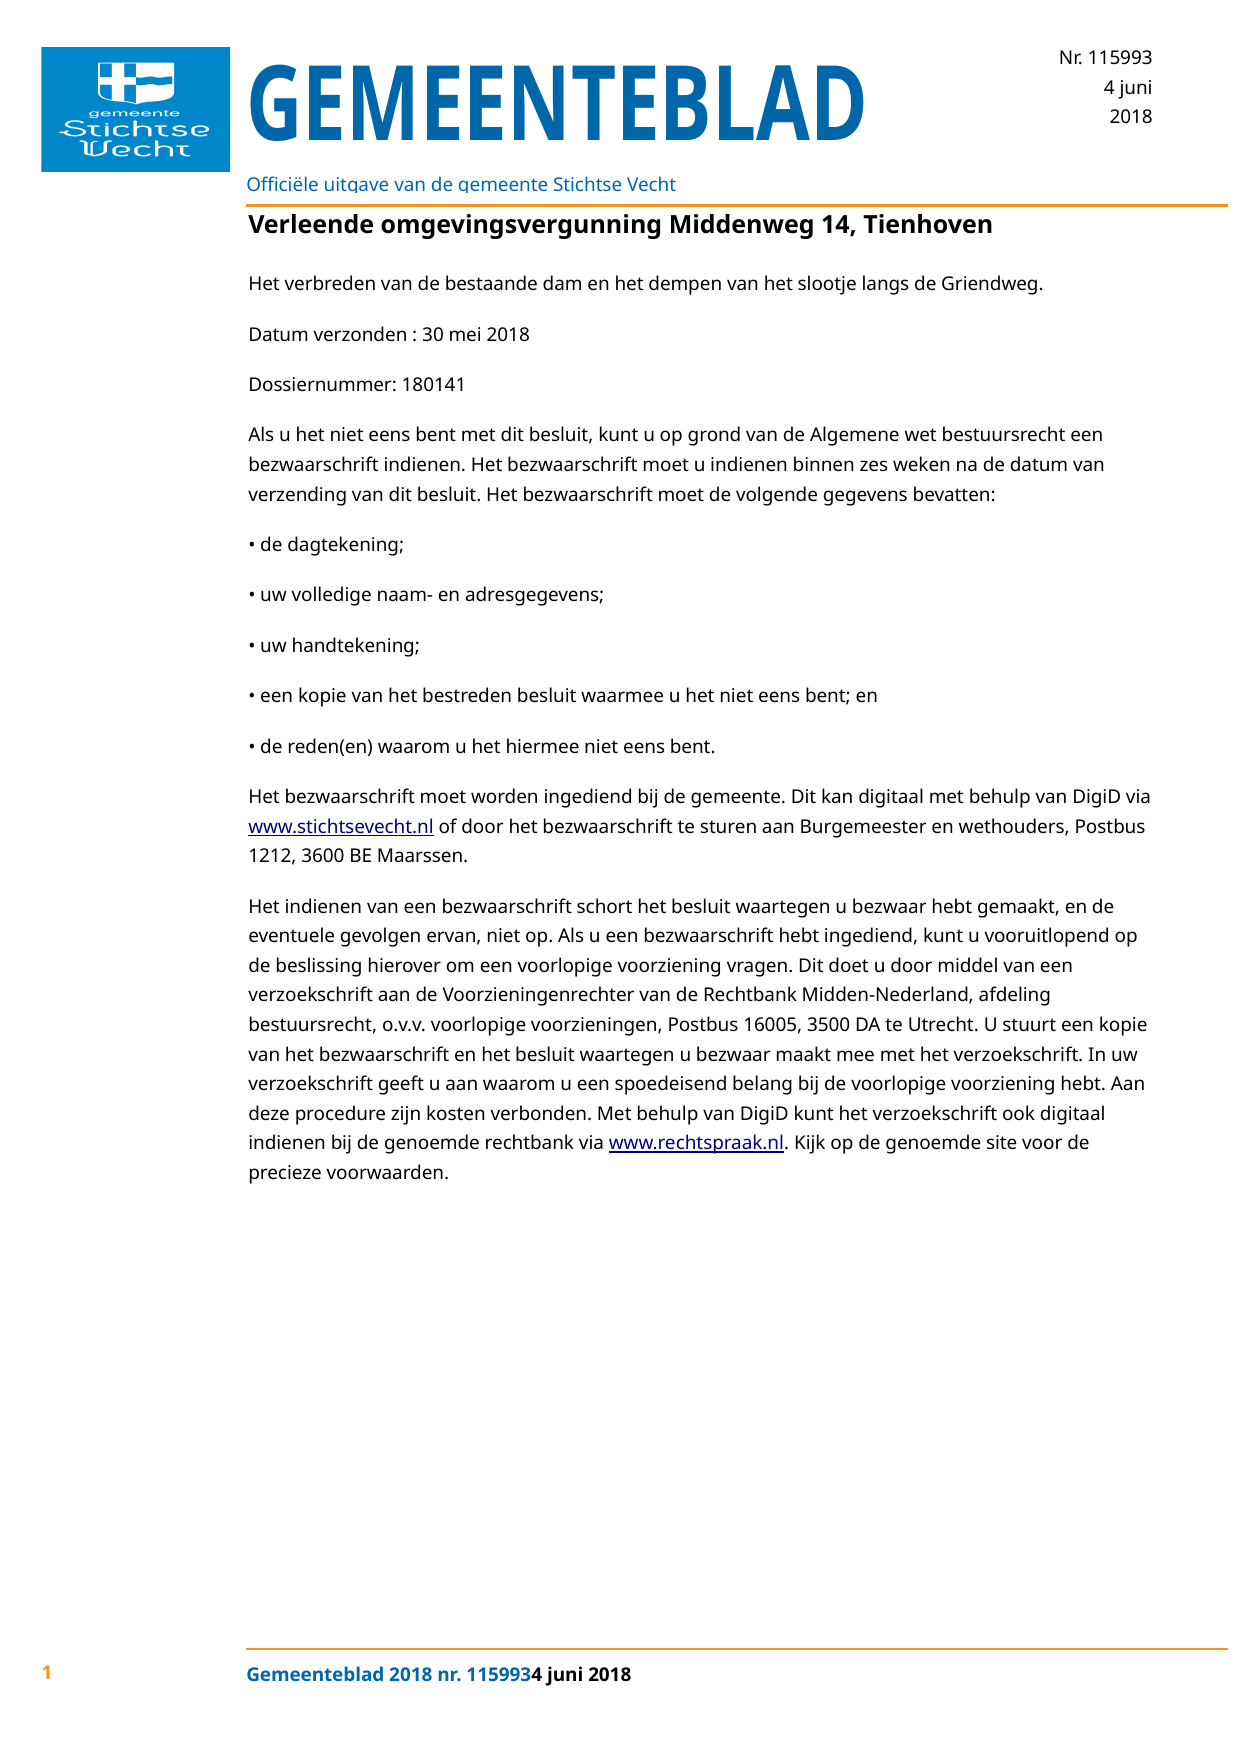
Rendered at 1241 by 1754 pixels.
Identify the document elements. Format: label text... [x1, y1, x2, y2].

text Het verbreden van de bestaande dam en het dempen van het slootje langs de Griendweg. [248, 270, 1152, 296]
picture [137, 63, 174, 103]
picture [99, 63, 135, 101]
text • de reden(en) waarom u het hiermee niet eens bent. [248, 733, 1152, 758]
text • uw volledige naam- en adresgegevens; [248, 582, 1152, 607]
text Datum verzonden : 30 mei 2018 [248, 321, 1152, 346]
text Het bezwaarschrift moet worden ingediend bij de gemeente. Dit kan digitaal met behulp van DigiD via www.stichtsevecht.nl of door het bezwaarschrift te sturen aan Burgemeester en wethouders, Postbus 1212, 3600 BE Maarssen. [248, 783, 1152, 868]
text Als u het niet eens bent met dit besluit, kunt u op grond van de Algemene wet bestuursrecht een bezwaarschrift indienen. Het bezwaarschrift moet u indienen binnen zes weken na de datum van verzending van dit besluit. Het bezwaarschrift moet de volgende gegevens bevatten: [248, 422, 1152, 506]
text • een kopie van het bestreden besluit waarmee u het niet eens bent; en [248, 682, 1152, 708]
text Het indienen van een bezwaarschrift schort het besluit waartegen u bezwaar hebt gemaakt, en de eventuele gevolgen ervan, niet op. Als u een bezwaarschrift hebt ingediend, kunt u vooruitlopend op de beslissing hierover om een voorlopige voorziening vragen. Dit doet u door middel van een verzoekschrift aan de Voorzieningenrechter van de Rechtbank Midden-Nederland, afdeling bestuursrecht, o.v.v. voorlopige voorzieningen, Postbus 16005, 3500 DA te Utrecht. U stuurt een kopie van het bezwaarschrift en het besluit waartegen u bezwaar maakt mee met het verzoekschrift. In uw verzoekschrift geeft u aan waarom u een spoedeisend belang bij de voorlopige voorziening hebt. Aan deze procedure zijn kosten verbonden. Met behulp van DigiD kunt het verzoekschrift ook digitaal indienen bij de genoemde rechtbank via www.rechtspraak.nl. Kijk op de genoemde site voor de precieze voorwaarden. [248, 893, 1152, 1185]
text • uw handtekening; [248, 632, 1152, 658]
text Verleende omgevingsvergunning Middenweg 14, Tienhoven [248, 207, 1152, 241]
text Dossiernummer: 180141 [248, 371, 1152, 397]
text • de dagtekening; [248, 531, 1152, 557]
